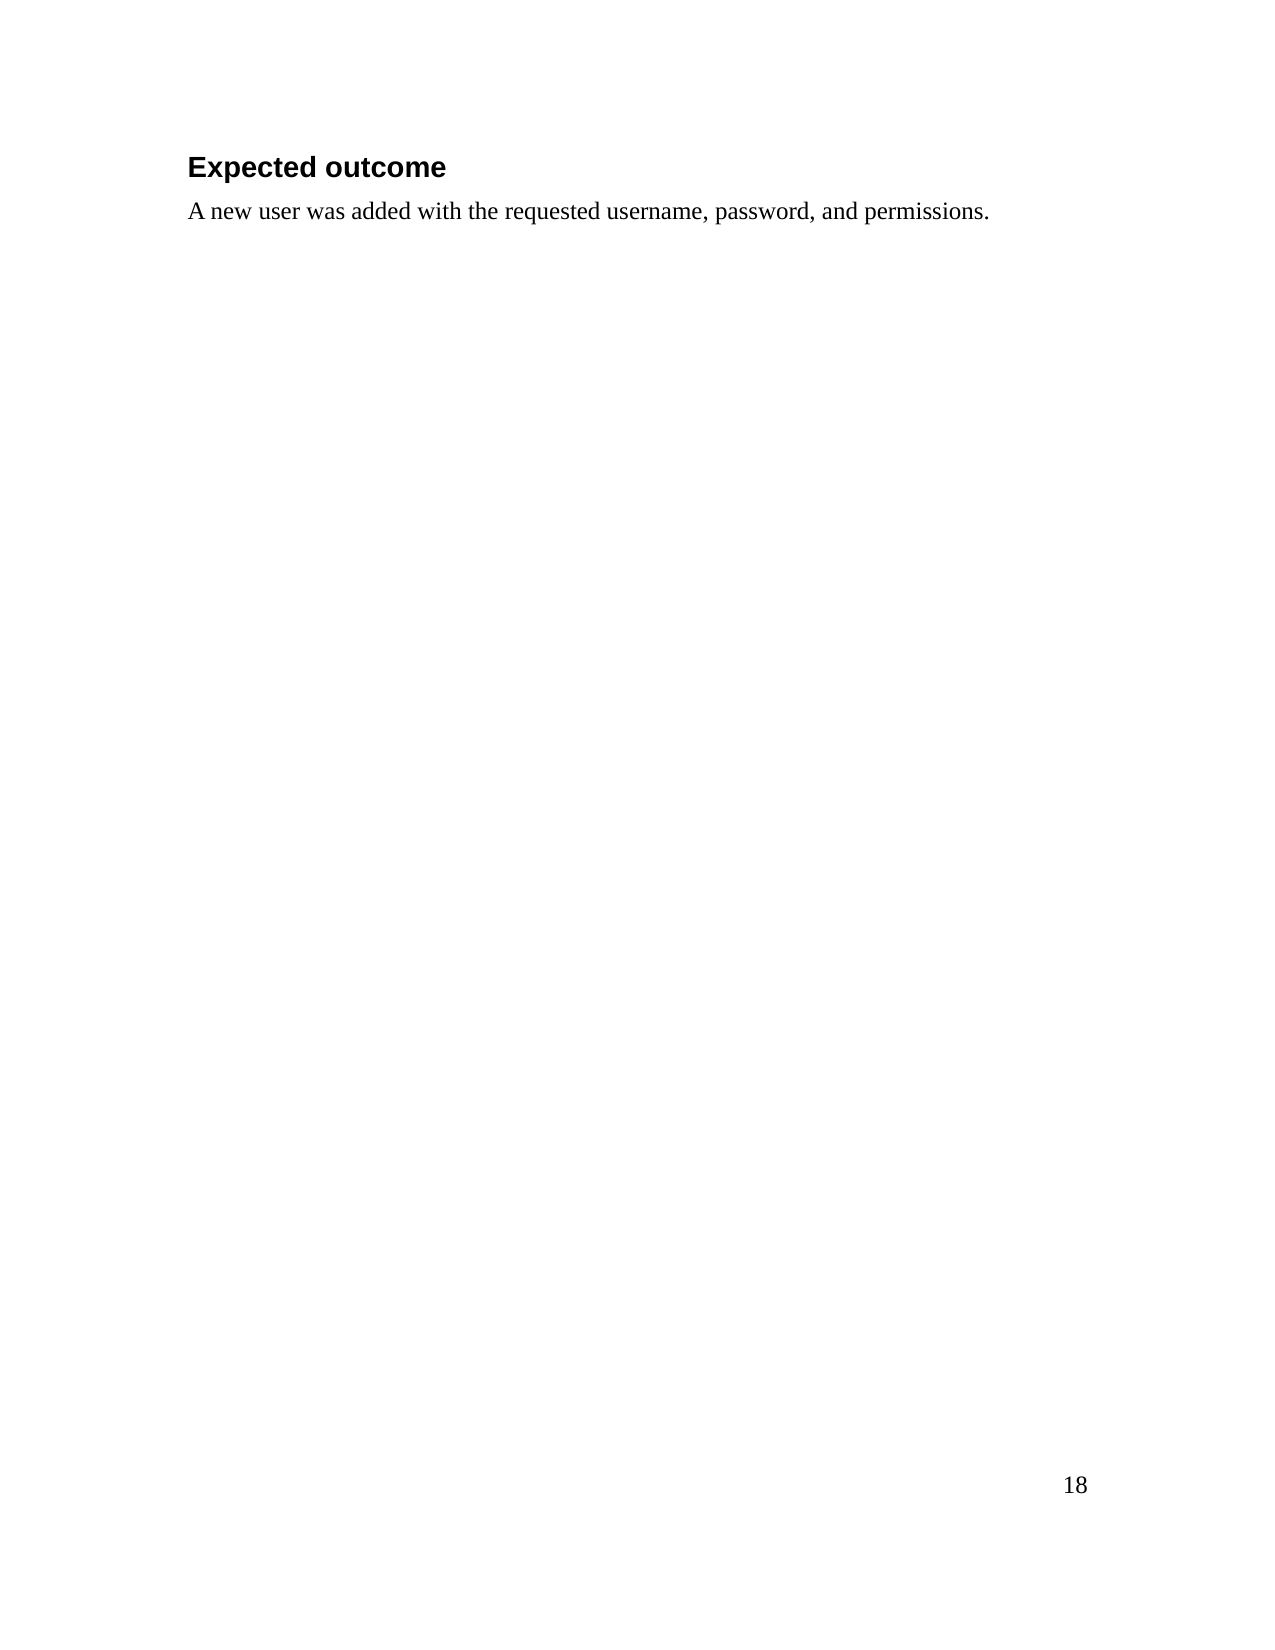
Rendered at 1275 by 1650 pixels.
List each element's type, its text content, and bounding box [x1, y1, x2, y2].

text A new user was added with the requested username, password, and permissions. [187, 196, 1087, 225]
subtitle Expected outcome [187, 150, 1087, 183]
